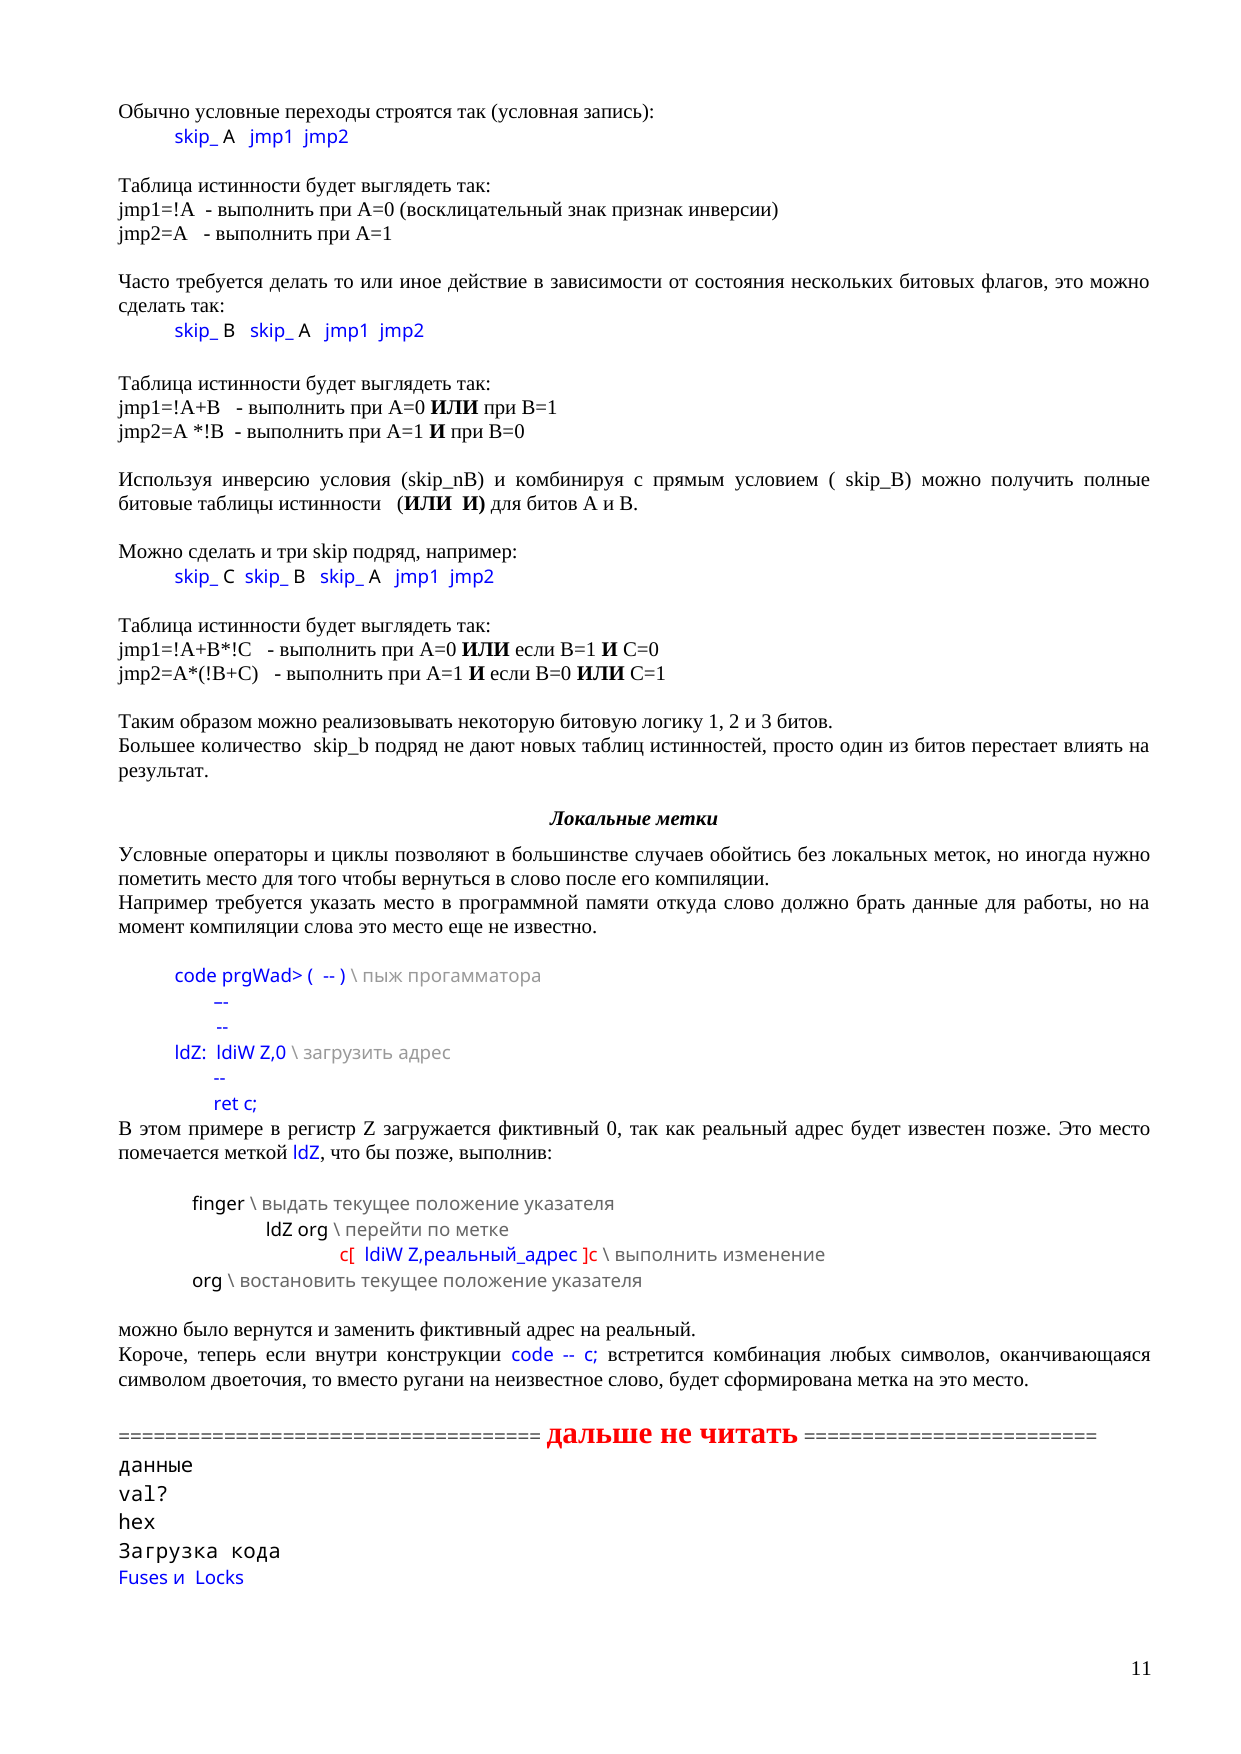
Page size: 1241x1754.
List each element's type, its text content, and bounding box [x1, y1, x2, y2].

text Таблица истинности будет выглядеть так: [118, 173, 1152, 197]
text code prgWad> ( -- ) \ пыж прогамматора [174, 962, 1152, 988]
text jmp2=A*(!B+C) - выполнить при А=1 И если B=0 ИЛИ C=1 [118, 661, 1152, 685]
text skip_ A jmp1 jmp2 [174, 123, 1152, 149]
text ldZ: ldiW Z,0 \ загрузить адрес [174, 1039, 1152, 1064]
text -- [174, 1013, 1152, 1039]
text -- [174, 1064, 1152, 1090]
text finger \ выдать текущее положение указателя [118, 1191, 1152, 1216]
text Большее количество skip_b подряд не дают новых таблиц истинностей, просто один из битов перестает влиять на результат. [118, 733, 1152, 782]
text Условные операторы и циклы позволяют в большинстве случаев обойтись без локальных меток, но иногда нужно пометить место для того чтобы вернуться в слово после его компиляции. [118, 842, 1152, 890]
text Используя инверсию условия (skip_nB) и комбинируя с прямым условием ( skip_B) можно получить полные битовые таблицы истинности (ИЛИ И) для битов A и B. [118, 467, 1152, 515]
text c[ ldiW Z,реальный_адрес ]c \ выполнить изменение [174, 1242, 1152, 1267]
text jmp1=!A - выполнить при А=0 (восклицательный знак признак инверсии) [118, 197, 1152, 221]
text skip_ B skip_ A jmp1 jmp2 [174, 317, 1152, 343]
text skip_ C skip_ B skip_ A jmp1 jmp2 [174, 563, 1152, 589]
text org \ востановить текущее положение указателя [118, 1267, 1152, 1293]
text jmp2=A *!В - выполнить при А=1 И при В=0 [118, 419, 1152, 443]
text jmp1=!A+В - выполнить при А=0 ИЛИ при В=1 [118, 395, 1152, 419]
text jmp2=A - выполнить при А=1 [118, 221, 1152, 245]
text ret c; [174, 1090, 1152, 1116]
text Локальные метки [118, 806, 1152, 830]
text В этом примере в регистр Z загружается фиктивный 0, так как реальный адрес будет известен позже. Это место помечается меткой ldZ, что бы позже, выполнив: [118, 1116, 1152, 1165]
text Часто требуется делать то или иное действие в зависимости от состояния нескольких битовых флагов, это можно сделать так: [118, 269, 1152, 317]
text Таблица истинности будет выглядеть так: [118, 613, 1152, 637]
text –- [174, 988, 1152, 1013]
text Можно сделать и три skip подряд, например: [118, 539, 1152, 563]
text Например требуется указать место в программной памяти откуда слово должно брать данные для работы, но на момент компиляции слова это место еще не известно. [118, 890, 1152, 938]
text jmp1=!A+B*!C - выполнить при А=0 ИЛИ если B=1 И C=0 [118, 637, 1152, 661]
text Таблица истинности будет выглядеть так: [118, 371, 1152, 395]
text Таким образом можно реализовывать некоторую битовую логику 1, 2 и 3 битов. [118, 709, 1152, 733]
text данные [118, 1451, 1152, 1479]
text можно было вернутся и заменить фиктивный адрес на реальный. [118, 1317, 1152, 1341]
text Короче, теперь если внутри конструкции code -- c; встретится комбинация любых символов, оканчивающаяся символом двоеточия, то вместо ругани на неизвестное слово, будет сформирована метка на это место. [118, 1341, 1152, 1391]
text ==================================== дальше не читать ========================= [118, 1414, 1152, 1451]
text Загрузка кода [118, 1536, 1152, 1564]
text Fuses и Locks [118, 1564, 1152, 1590]
text Обычно условные переходы строятся так (условная запись): [118, 99, 1152, 123]
text ldZ org \ перейти по метке [174, 1216, 1152, 1242]
text hex [118, 1507, 1152, 1536]
text val? [118, 1479, 1152, 1507]
